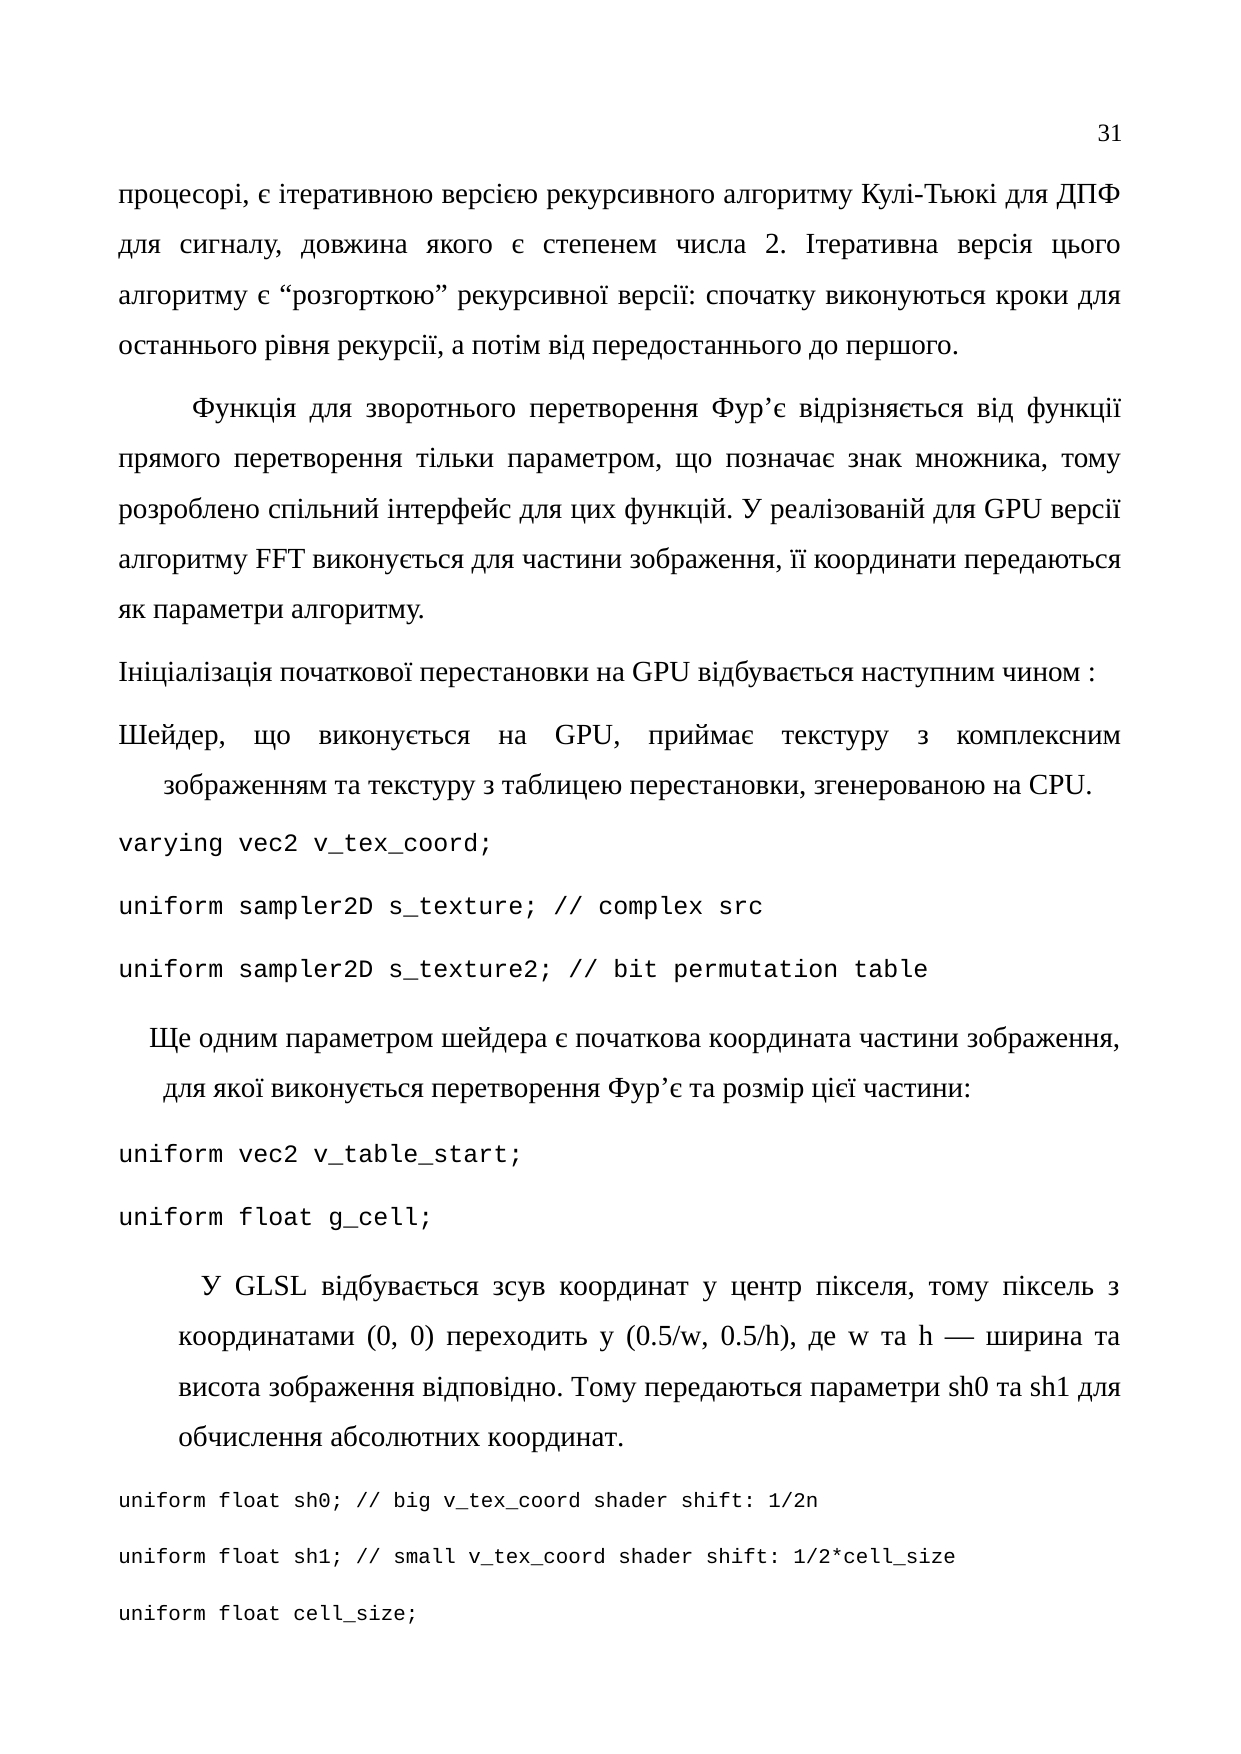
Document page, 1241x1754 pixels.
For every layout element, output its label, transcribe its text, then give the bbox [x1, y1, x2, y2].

text процесорі, є ітеративною версією рекурсивного алгоритму Кулі-Тьюкі для ДПФ для сигналу, довжина якого є степенем числа 2. Ітеративна версія цього алгоритму є “розгорткою” рекурсивної версії: спочатку виконуються кроки для останнього рівня рекурсії, а потім від передостаннього до першого. [118, 176, 1122, 361]
list Ще одним параметром шейдера є початкова координата частини зображення, для якої виконується перетворення Фур’є та розмір цієї частини: [118, 1020, 1122, 1104]
text Функція для зворотнього перетворення Фур’є відрізняється від функції прямого перетворення тільки параметром, що позначає знак множника, тому розроблено спільний інтерфейс для цих функцій. У реалізованій для GPU версії алгоритму FFT виконується для частини зображення, її координати передаються як параметри алгоритму. [118, 390, 1122, 625]
list У GLSL відбувається зсув координат у центр пікселя, тому піксель з координатами (0, 0) переходить у (0.5/w, 0.5/h), де w та h — ширина та висота зображення відповідно. Тому передаються параметри sh0 та sh1 для обчислення абсолютних координат. [118, 1268, 1122, 1453]
list uniform sampler2D s_texture; // complex src [118, 893, 1122, 922]
list varying vec2 v_tex_coord; [118, 830, 1122, 858]
list uniform float g_cell; [118, 1205, 1122, 1233]
list Ініціалізація початкової перестановки на GPU відбувається наступним чином : [118, 654, 1122, 688]
list uniform float sh1; // small v_tex_coord shader shift: 1/2*cell_size [118, 1547, 1122, 1570]
list uniform float cell_size; [118, 1603, 1122, 1626]
list Шейдер, що виконується на GPU, приймає текстуру з комплексним зображенням та текстуру з таблицею перестановки, згенерованою на CPU. [118, 717, 1122, 801]
list uniform float sh0; // big v_tex_coord shader shift: 1/2n [118, 1490, 1122, 1514]
list uniform sampler2D s_texture2; // bit permutation table [118, 957, 1122, 985]
list uniform vec2 v_table_start; [118, 1142, 1122, 1170]
